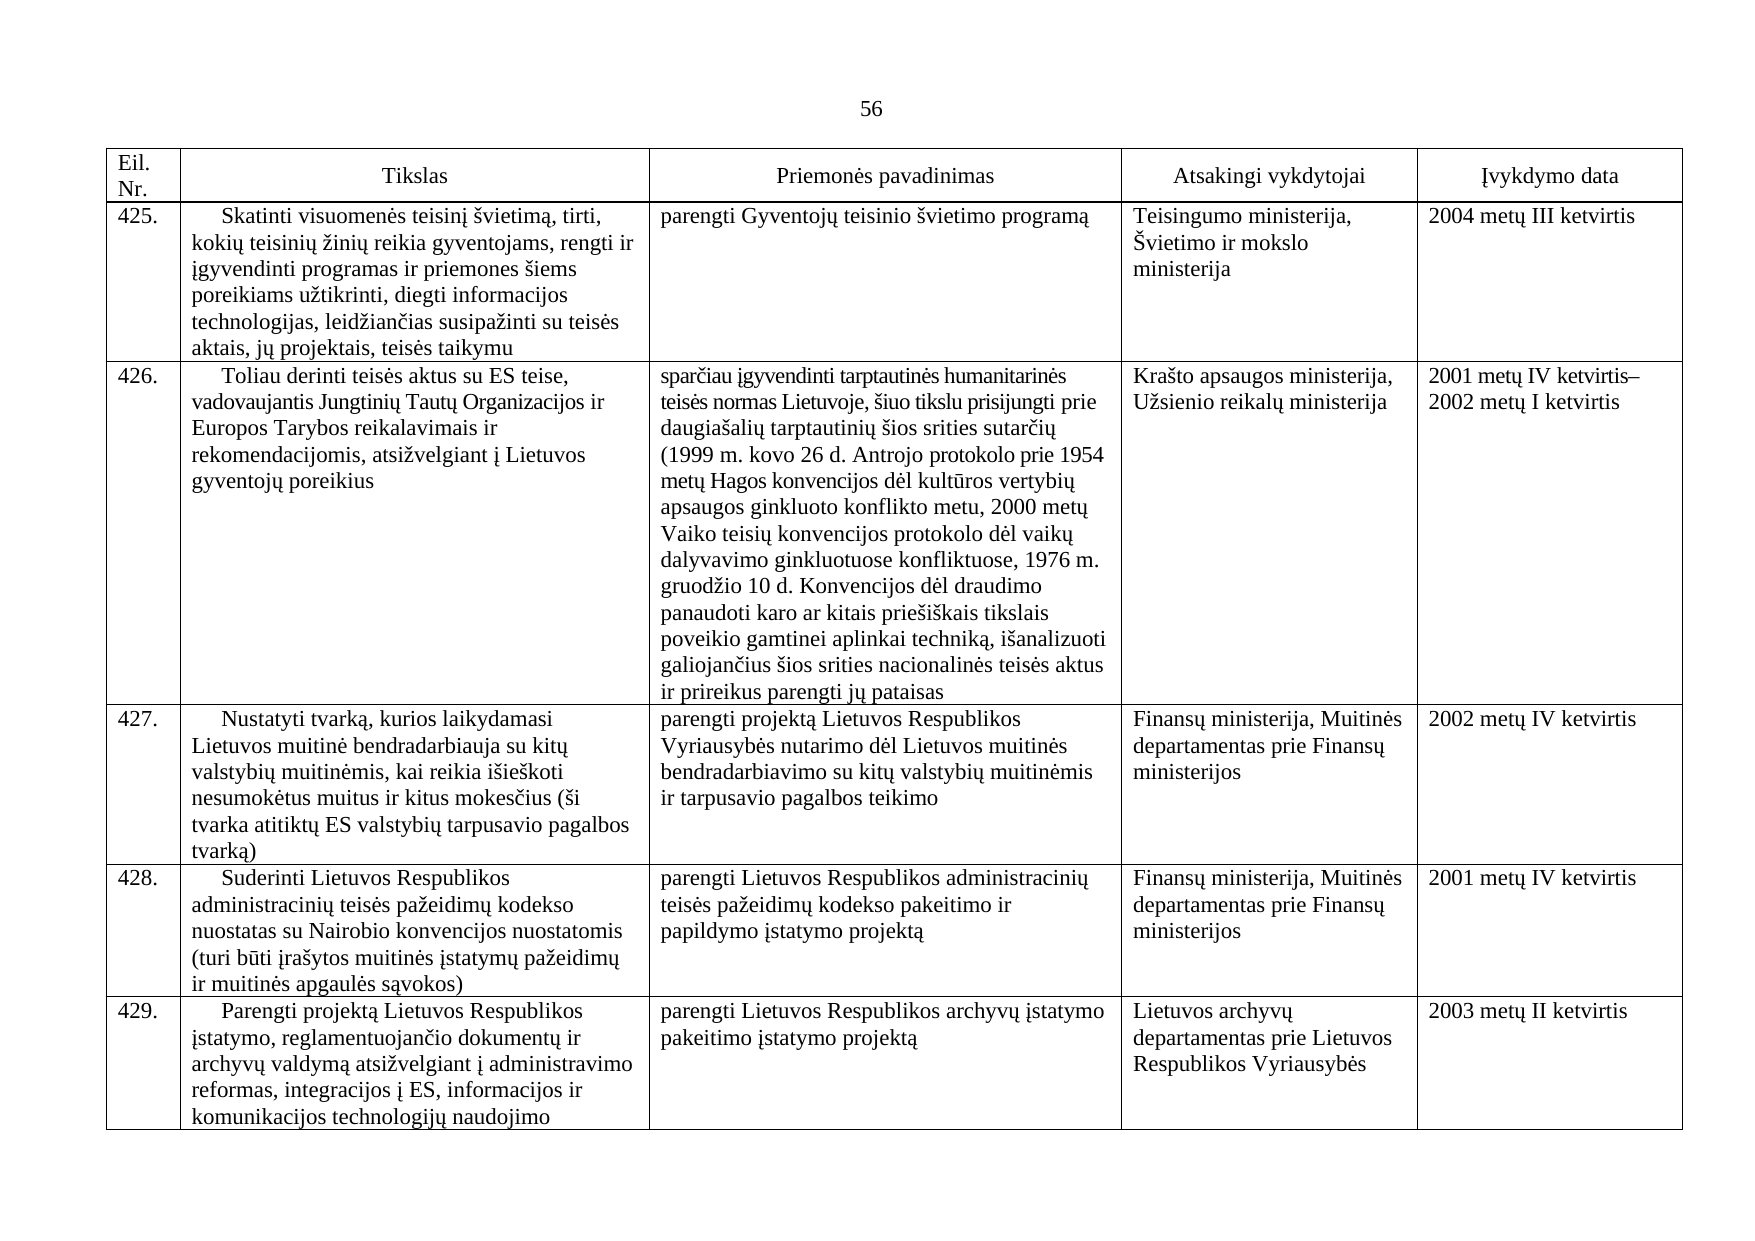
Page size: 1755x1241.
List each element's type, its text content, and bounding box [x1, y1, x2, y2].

table_cell Teisingumo ministerija, Švietimo ir mokslo ministerija [1122, 203, 1417, 361]
table_cell Finansų ministerija, Muitinės departamentas prie Finansų ministerijos [1122, 705, 1417, 863]
table_cell Skatinti visuomenės teisinį švietimą, tirti, kokių teisinių žinių reikia gyventojams, rengti ir įgyvendinti programas ir priemones šiems poreikiams užtikrinti, diegti informacijos technologijas, leidžiančias susipažinti su teisės aktais, jų projektais, teisės taikymu [181, 203, 649, 361]
table_cell [107, 362, 180, 704]
table_cell 2004 metų III ketvirtis [1418, 203, 1682, 361]
table_cell 2001 metų IV ketvirtis [1418, 865, 1682, 996]
table_cell Nustatyti tvarką, kurios laikydamasi Lietuvos muitinė bendradarbiauja su kitų valstybių muitinėmis, kai reikia išieškoti nesumokėtus muitus ir kitus mokesčius (ši tvarka atitiktų ES valstybių tarpusavio pagalbos tvarką) [181, 705, 649, 863]
table_cell [107, 705, 180, 863]
table_cell [107, 203, 180, 361]
table_header Įvykdymo data [1418, 149, 1682, 201]
table_cell 2001 metų IV ketvirtis–2002 metų I ketvirtis [1418, 362, 1682, 704]
table_cell parengti Gyventojų teisinio švietimo programą [650, 203, 1121, 361]
table_header Tikslas [181, 149, 649, 201]
table_cell Finansų ministerija, Muitinės departamentas prie Finansų ministerijos [1122, 865, 1417, 996]
table_cell Krašto apsaugos ministerija, Užsienio reikalų ministerija [1122, 362, 1417, 704]
table_cell parengti projektą Lietuvos Respublikos Vyriausybės nutarimo dėl Lietuvos muitinės bendradarbiavimo su kitų valstybių muitinėmis ir tarpusavio pagalbos teikimo [650, 705, 1121, 863]
table_cell 2003 metų II ketvirtis [1418, 997, 1682, 1129]
table_header Eil. Nr. [107, 149, 180, 201]
table_cell [107, 997, 180, 1129]
table_cell parengti Lietuvos Respublikos administracinių teisės pažeidimų kodekso pakeitimo ir papildymo įstatymo projektą [650, 865, 1121, 996]
table_cell Lietuvos archyvų departamentas prie Lietuvos Respublikos Vyriausybės [1122, 997, 1417, 1129]
table_cell 2002 metų IV ketvirtis [1418, 705, 1682, 863]
table_header Atsakingi vykdytojai [1122, 149, 1417, 201]
table_header Priemonės pavadinimas [650, 149, 1121, 201]
table_cell Parengti projektą Lietuvos Respublikos įstatymo, reglamentuojančio dokumentų ir archyvų valdymą atsižvelgiant į administravimo reformas, integracijos į ES, informacijos ir komunikacijos technologijų naudojimo [181, 997, 649, 1129]
table_cell Suderinti Lietuvos Respublikos administracinių teisės pažeidimų kodekso nuostatas su Nairobio konvencijos nuostatomis (turi būti įrašytos muitinės įstatymų pažeidimų ir muitinės apgaulės sąvokos) [181, 865, 649, 996]
table_cell parengti Lietuvos Respublikos archyvų įstatymo pakeitimo įstatymo projektą [650, 997, 1121, 1129]
table_cell [107, 865, 180, 996]
table_cell sparčiau įgyvendinti tarptautinės humanitarinės teisės normas Lietuvoje, šiuo tikslu prisijungti prie daugiašalių tarptautinių šios srities sutarčių (1999 m. kovo 26 d. Antrojo protokolo prie 1954 metų Hagos konvencijos dėl kultūros vertybių apsaugos ginkluoto konflikto metu, 2000 metų Vaiko teisių konvencijos protokolo dėl vaikų dalyvavimo ginkluotuose konfliktuose, 1976 m. gruodžio 10 d. Konvencijos dėl draudimo panaudoti karo ar kitais priešiškais tikslais poveikio gamtinei aplinkai techniką, išanalizuoti galiojančius šios srities nacionalinės teisės aktus ir prireikus parengti jų pataisas [650, 362, 1121, 704]
table_cell Toliau derinti teisės aktus su ES teise, vadovaujantis Jungtinių Tautų Organizacijos ir Europos Tarybos reikalavimais ir rekomendacijomis, atsižvelgiant į Lietuvos gyventojų poreikius [181, 362, 649, 704]
